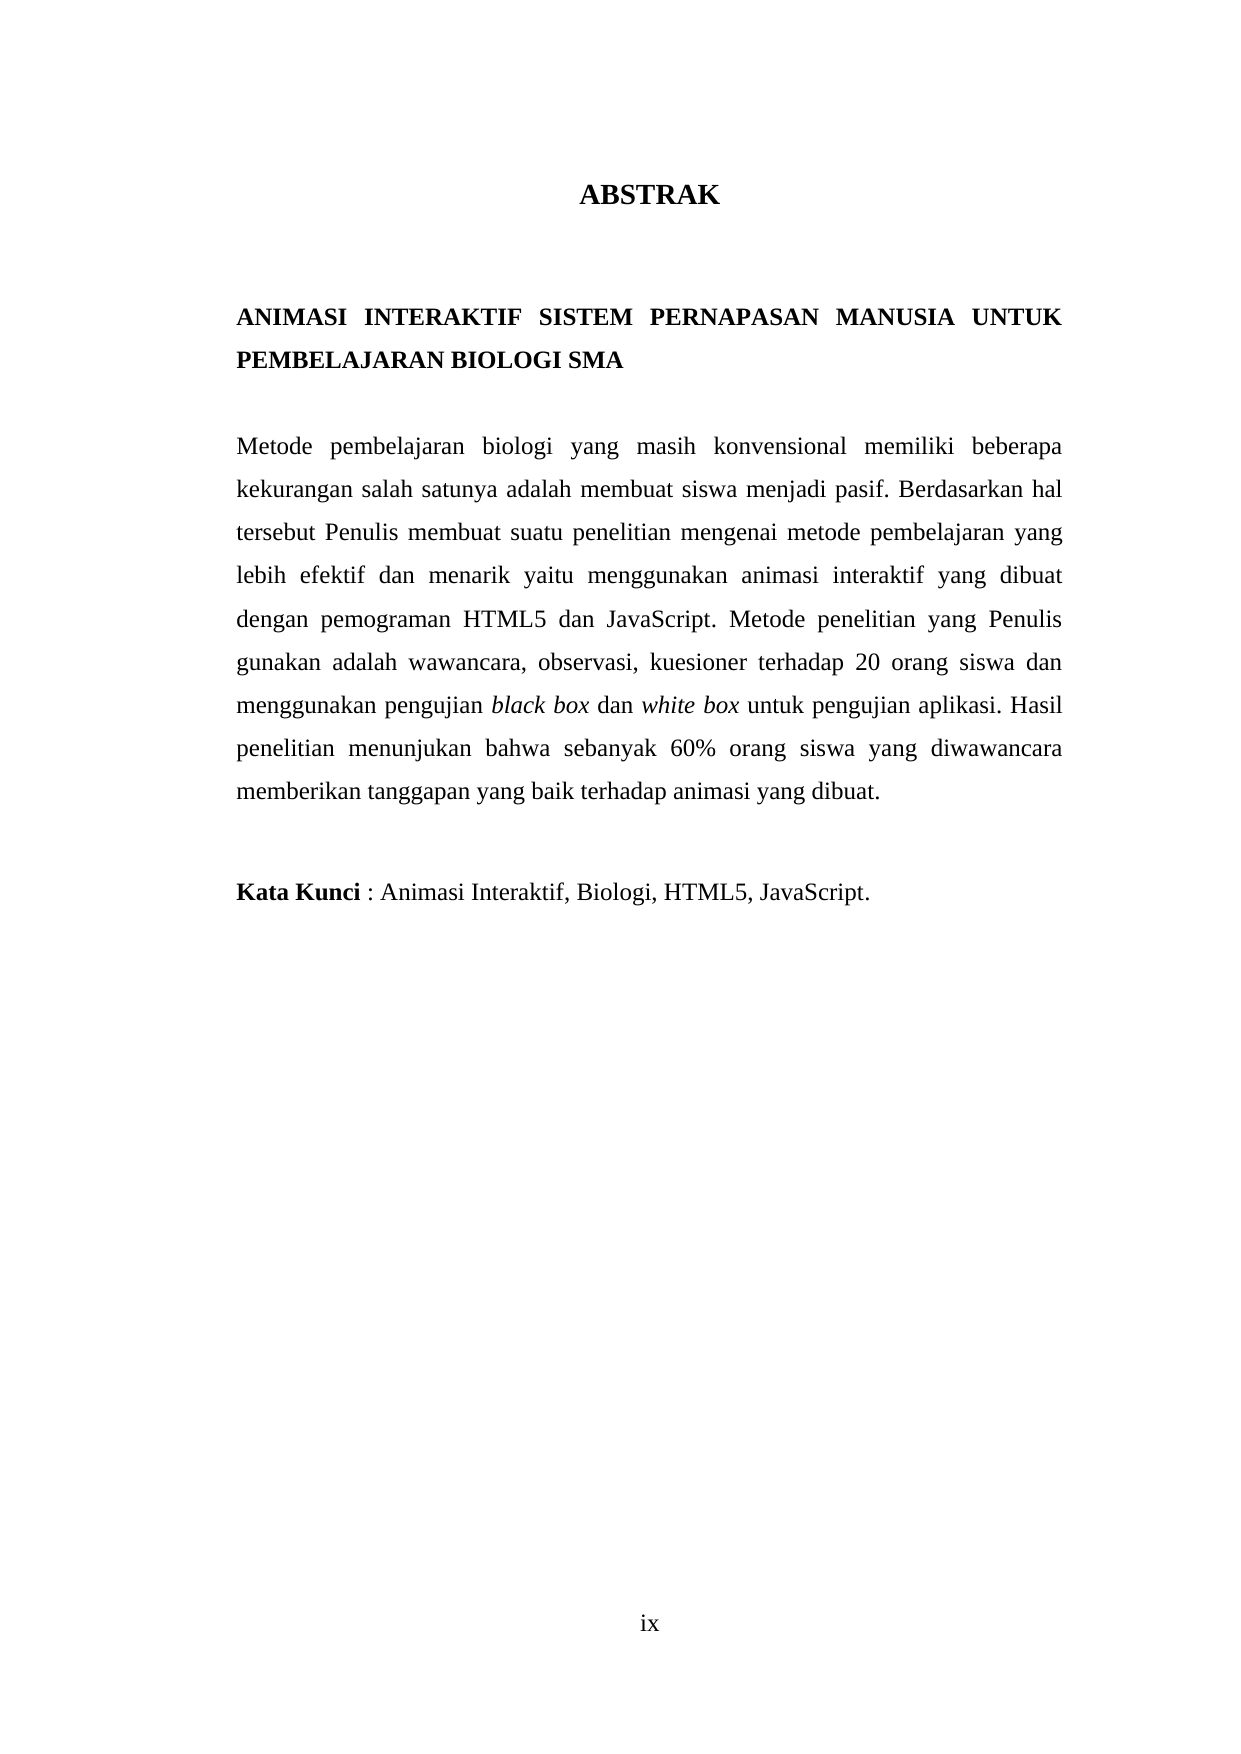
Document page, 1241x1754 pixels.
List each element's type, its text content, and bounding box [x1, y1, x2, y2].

text Metode pembelajaran biologi yang masih konvensional memiliki beberapa kekurangan salah satunya adalah membuat siswa menjadi pasif. Berdasarkan hal tersebut Penulis membuat suatu penelitian mengenai metode pembelajaran yang lebih efektif dan menarik yaitu menggunakan animasi interaktif yang dibuat dengan pemograman HTML5 dan JavaScript. Metode penelitian yang Penulis gunakan adalah wawancara, observasi, kuesioner terhadap 20 orang siswa dan menggunakan pengujian black box dan white box untuk pengujian aplikasi. Hasil penelitian menunjukan bahwa sebanyak 60% orang siswa yang diwawancara memberikan tanggapan yang baik terhadap animasi yang dibuat. [236, 431, 1063, 805]
text ANIMASI INTERAKTIF SISTEM PERNAPASAN MANUSIA UNTUK PEMBELAJARAN BIOLOGI SMA [236, 302, 1063, 374]
text Kata Kunci : Animasi Interaktif, Biologi, HTML5, JavaScript. [236, 877, 1063, 906]
subtitle ABSTRAK [236, 177, 1063, 211]
